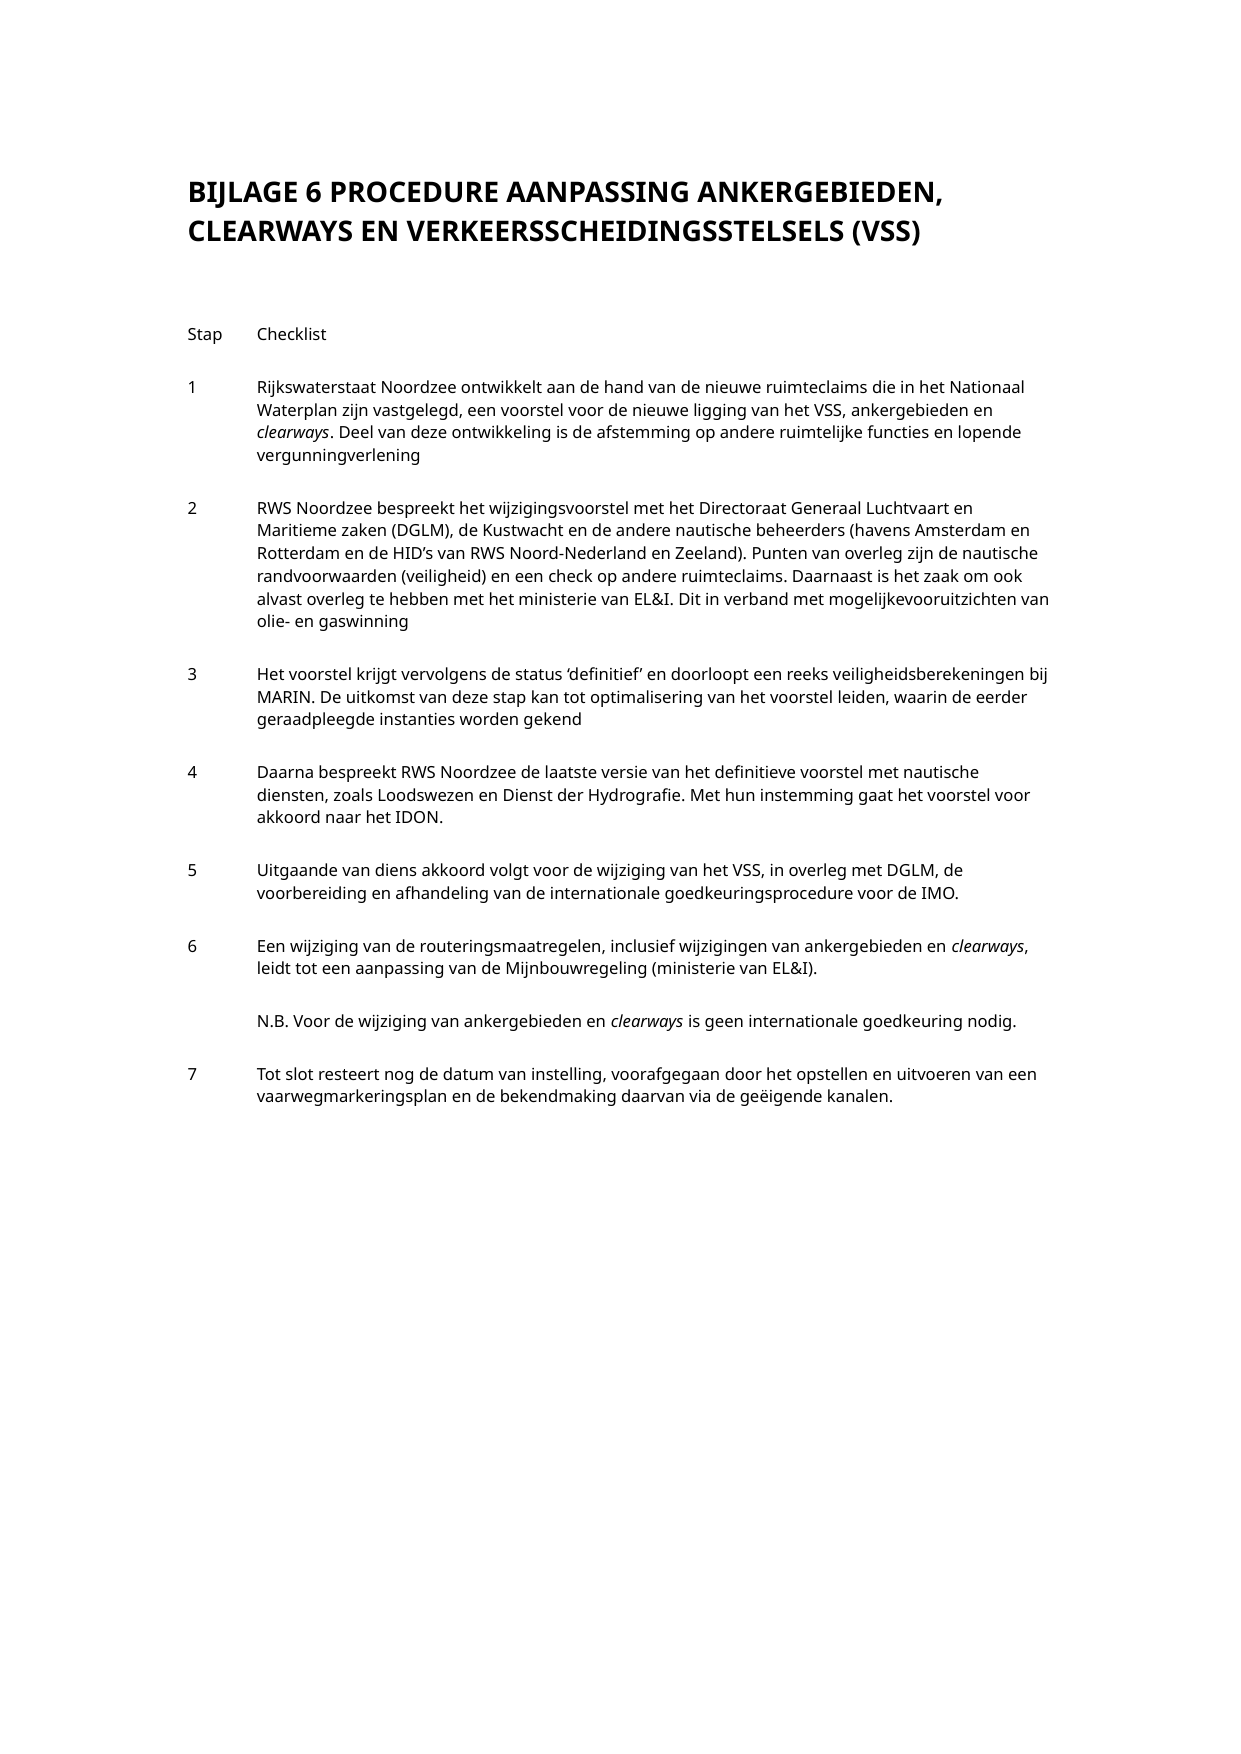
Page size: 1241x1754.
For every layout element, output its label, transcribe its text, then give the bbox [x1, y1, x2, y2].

subtitle BIJLAGE 6 PROCEDURE AANPASSING ANKERGEBIEDEN, CLEARWAYS EN VERKEERSSCHEIDINGSSTELSELS (VSS) [187, 172, 1053, 250]
table_cell RWS Noordzee bespreekt het wijzigingsvoorstel met het Directoraat Generaal Luchtvaart en Maritieme zaken (DGLM), de Kustwacht en de andere nautische beheerders (havens Amsterdam en Rotterdam en de HID’s van RWS Noord-Nederland en Zeeland). Punten van overleg zijn de nautische randvoorwaarden (veiligheid) en een check op andere ruimteclaims. Daarnaast is het zaak om ook alvast overleg te hebben met het ministerie van EL&I. Dit in verband met mogelijkevooruitzichten van olie- en gaswinning [257, 496, 1053, 662]
table_cell Een wijziging van de routeringsmaatregelen, inclusief wijzigingen van ankergebieden en clearways, leidt tot een aanpassing van de Mijnbouwregeling (ministerie van EL&I). N.B. Voor de wijziging van ankergebieden en clearways is geen internationale goedkeuring nodig. [257, 934, 1053, 1062]
table_cell Het voorstel krijgt vervolgens de status ‘definitief’ en doorloopt een reeks veiligheidsberekeningen bij MARIN. De uitkomst van deze stap kan tot optimalisering van het voorstel leiden, waarin de eerder geraadpleegde instanties worden gekend [257, 663, 1053, 761]
table_cell 3 [188, 663, 257, 761]
table_cell 1 [188, 375, 257, 496]
table_header Stap [188, 323, 257, 375]
table_cell 4 [188, 761, 257, 859]
table_cell 2 [188, 496, 257, 662]
table_cell 7 [188, 1062, 257, 1138]
table_cell Rijkswaterstaat Noordzee ontwikkelt aan de hand van de nieuwe ruimteclaims die in het Nationaal Waterplan zijn vastgelegd, een voorstel voor de nieuwe ligging van het VSS, ankergebieden en clearways. Deel van deze ontwikkeling is de afstemming op andere ruimtelijke functies en lopende vergunningverlening [257, 375, 1053, 496]
table_cell Daarna bespreekt RWS Noordzee de laatste versie van het definitieve voorstel met nautische diensten, zoals Loodswezen en Dienst der Hydrografie. Met hun instemming gaat het voorstel voor akkoord naar het IDON. [257, 761, 1053, 859]
table_cell 6 [188, 934, 257, 1062]
table_cell Tot slot resteert nog de datum van instelling, voorafgegaan door het opstellen en uitvoeren van een vaarwegmarkeringsplan en de bekendmaking daarvan via de geëigende kanalen. [257, 1062, 1053, 1138]
table_cell 5 [188, 859, 257, 934]
table_cell Uitgaande van diens akkoord volgt voor de wijziging van het VSS, in overleg met DGLM, de voorbereiding en afhandeling van de internationale goedkeuringsprocedure voor de IMO. [257, 859, 1053, 934]
table_header Checklist [257, 323, 1053, 375]
